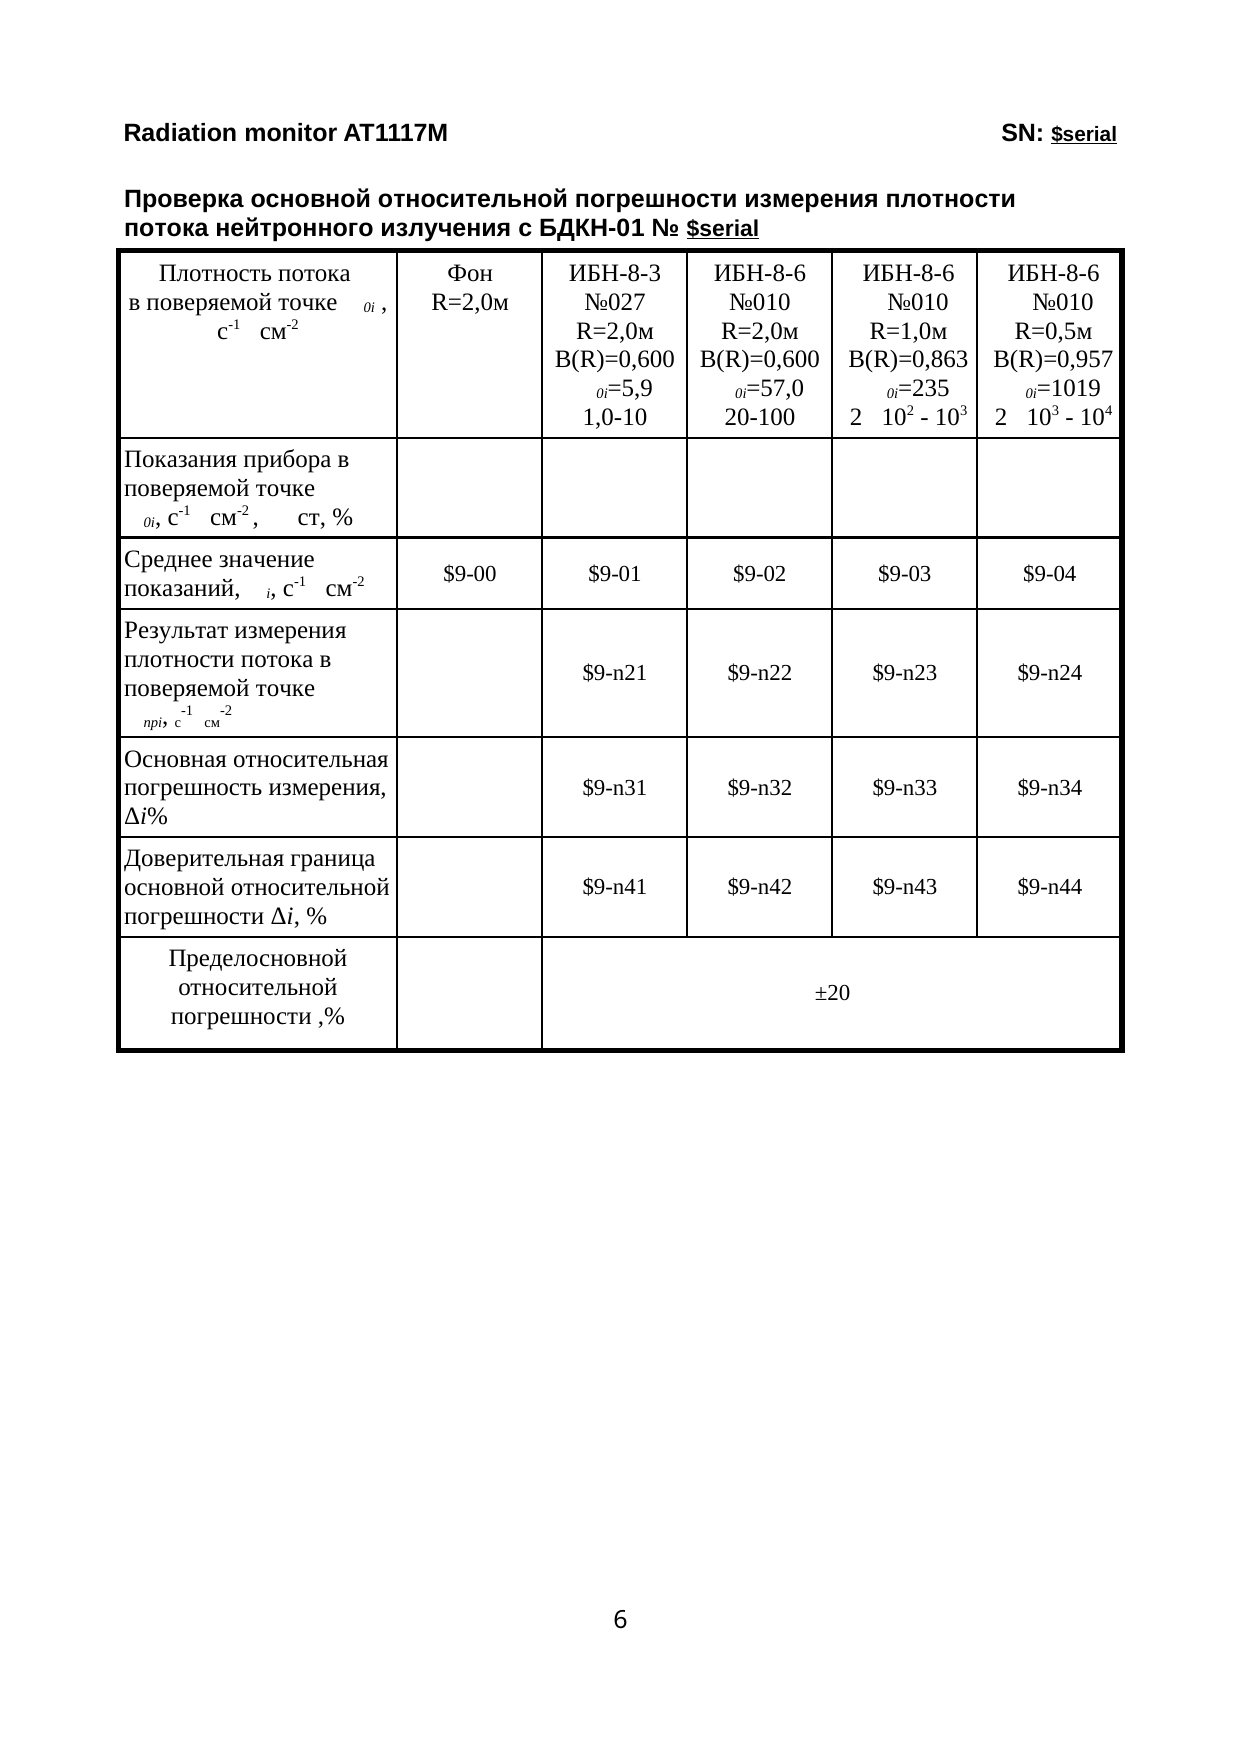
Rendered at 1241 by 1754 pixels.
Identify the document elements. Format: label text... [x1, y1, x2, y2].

table_cell $9-n43 [833, 838, 976, 936]
table_cell $9-01 [543, 539, 686, 607]
table_cell $9-00 [398, 539, 541, 607]
table_cell ИБН-8-3 №027 R=2,0м B(R)=0,600 0i=5,9 1,0-10 [543, 253, 686, 437]
table_cell Показания прибора в поверяемой точке 0i, с-1см-2 ,ст, % [121, 439, 396, 536]
table_cell Основная относительная погрешность измерения, Δi% [121, 738, 396, 836]
table_cell ИБН-8-6 №010 R=0,5м B(R)=0,957 0i=1019 2103 - 104 [978, 253, 1119, 437]
table_cell Плотность потока в поверяемой точке 0i , с-1см-2 [121, 253, 396, 437]
table_cell [978, 439, 1119, 536]
table_cell $9-02 [688, 539, 831, 607]
table_cell $9-n21 [543, 610, 686, 736]
table_cell $9-n31 [543, 738, 686, 836]
table_cell Среднее значение показаний, i, с-1см-2 [121, 539, 396, 607]
table_cell Фон R=2,0м [398, 253, 541, 437]
table_cell [688, 439, 831, 536]
table_cell $9-n42 [688, 838, 831, 936]
table_cell $9-n33 [833, 738, 976, 836]
table_cell ИБН-8-6 №010 R=1,0м B(R)=0,863 0i=235 2102 - 103 [833, 253, 976, 437]
table_cell [398, 439, 541, 536]
table_cell $9-n32 [688, 738, 831, 836]
table_cell ±20 [543, 938, 1119, 1048]
table_cell [398, 610, 541, 736]
table_cell $9-n41 [543, 838, 686, 936]
table_cell Результат измерения плотности потока в поверяемой точке npi, с-1см-2 [121, 610, 396, 736]
table_cell [543, 439, 686, 536]
table_header Проверка основной относительной погрешности измерения плотности потока нейтронного излучения с БДКН-01 № $serial [118, 179, 1122, 247]
table_cell Доверительная граница основной относительной погрешности Δi, % [121, 838, 396, 936]
table_cell $9-n44 [978, 838, 1119, 936]
table_cell $9-n34 [978, 738, 1119, 836]
table_cell [398, 838, 541, 936]
table_cell [398, 938, 541, 1048]
table_cell [398, 738, 541, 836]
table_cell $9-n23 [833, 610, 976, 736]
table_cell Пределосновной относительной погрешности ,% [121, 938, 396, 1048]
table_cell [833, 439, 976, 536]
table_cell $9-n22 [688, 610, 831, 736]
table_cell $9-n24 [978, 610, 1119, 736]
table_cell $9-03 [833, 539, 976, 607]
table_cell $9-04 [978, 539, 1119, 607]
table_cell ИБН-8-6 №010 R=2,0м B(R)=0,600 0i=57,0 20-100 [688, 253, 831, 437]
